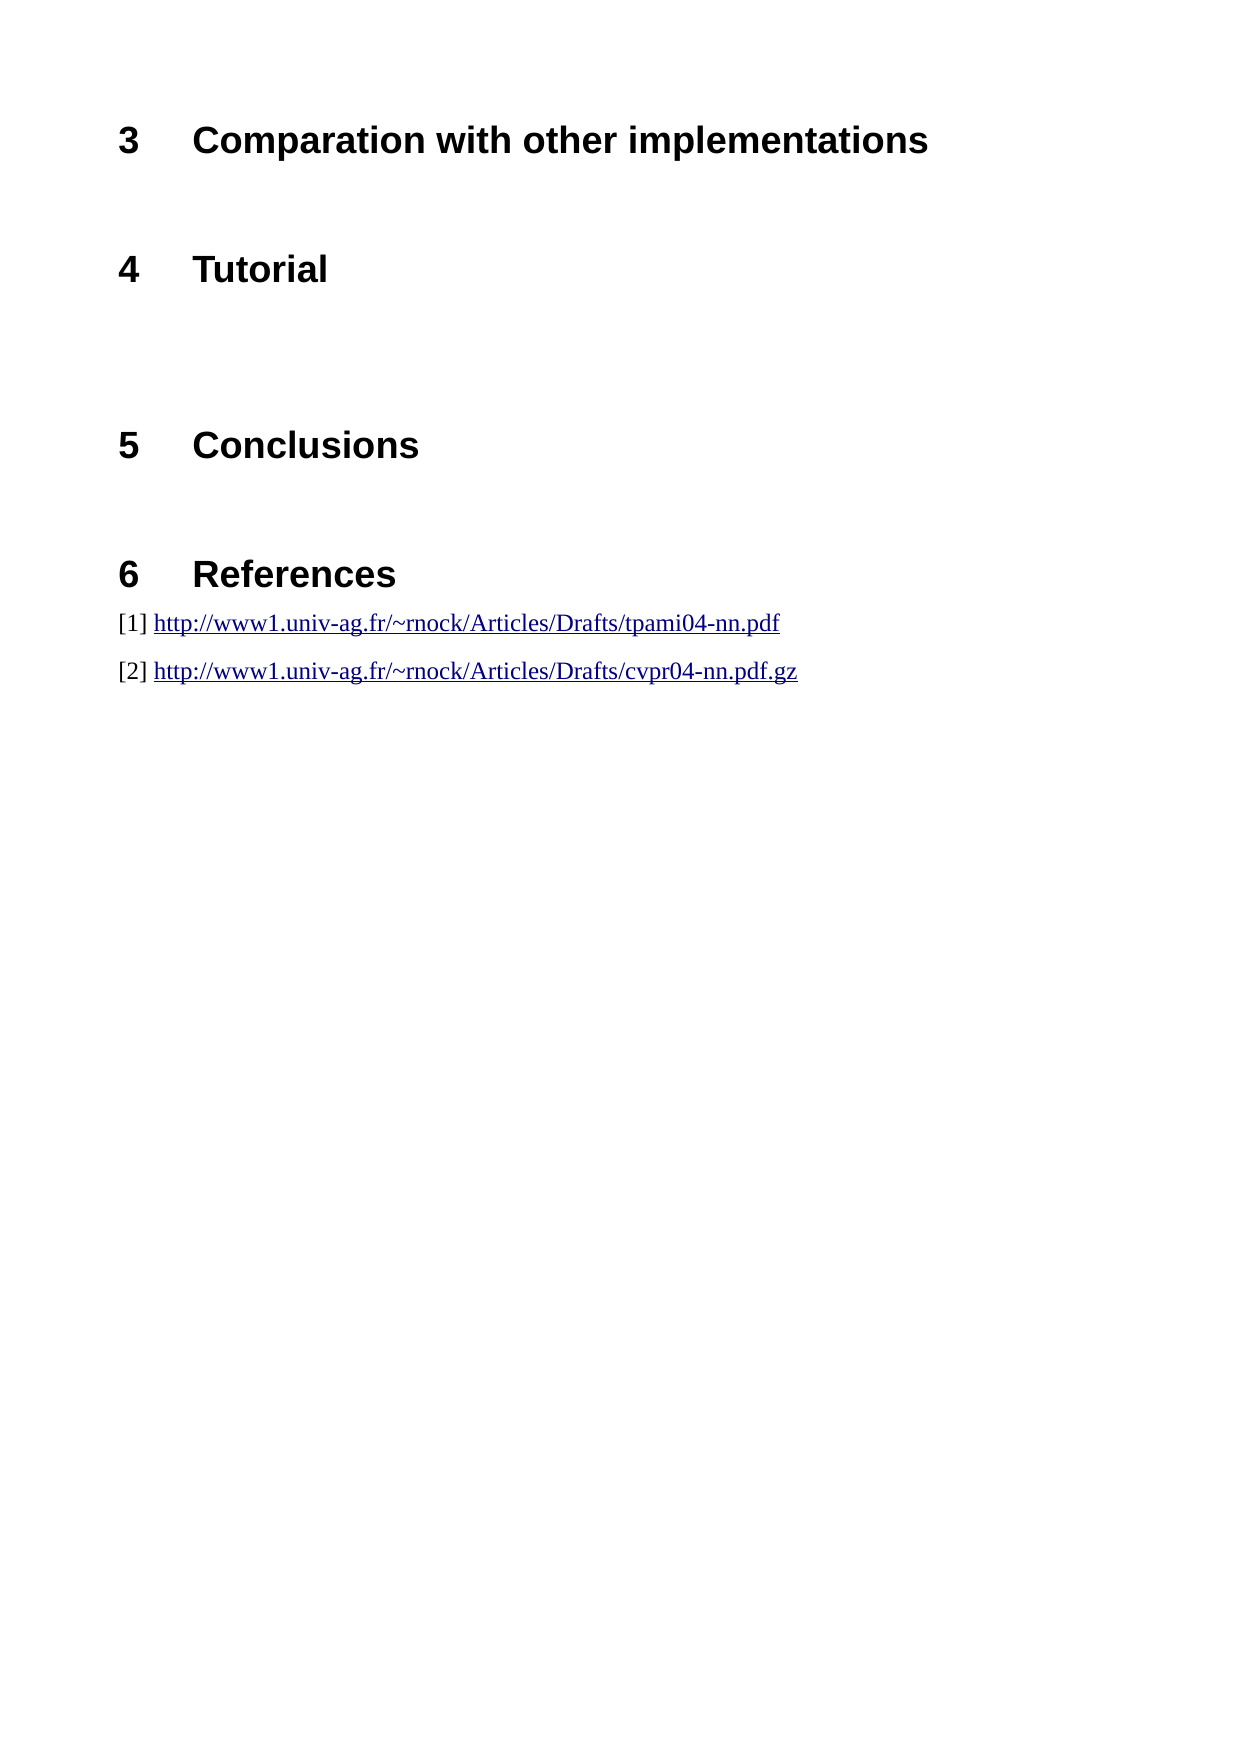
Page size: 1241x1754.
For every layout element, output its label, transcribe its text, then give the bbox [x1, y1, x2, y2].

subtitle Comparation with other implementations [118, 118, 1122, 162]
text [2] http://www1.univ-ag.fr/~rnock/Articles/Drafts/cvpr04-nn.pdf.gz [118, 656, 1122, 684]
text [1] http://www1.univ-ag.fr/~rnock/Articles/Drafts/tpami04-nn.pdf [118, 608, 1122, 637]
subtitle Conclusions [118, 423, 1122, 467]
subtitle References [118, 552, 1122, 596]
subtitle Tutorial [118, 247, 1122, 291]
